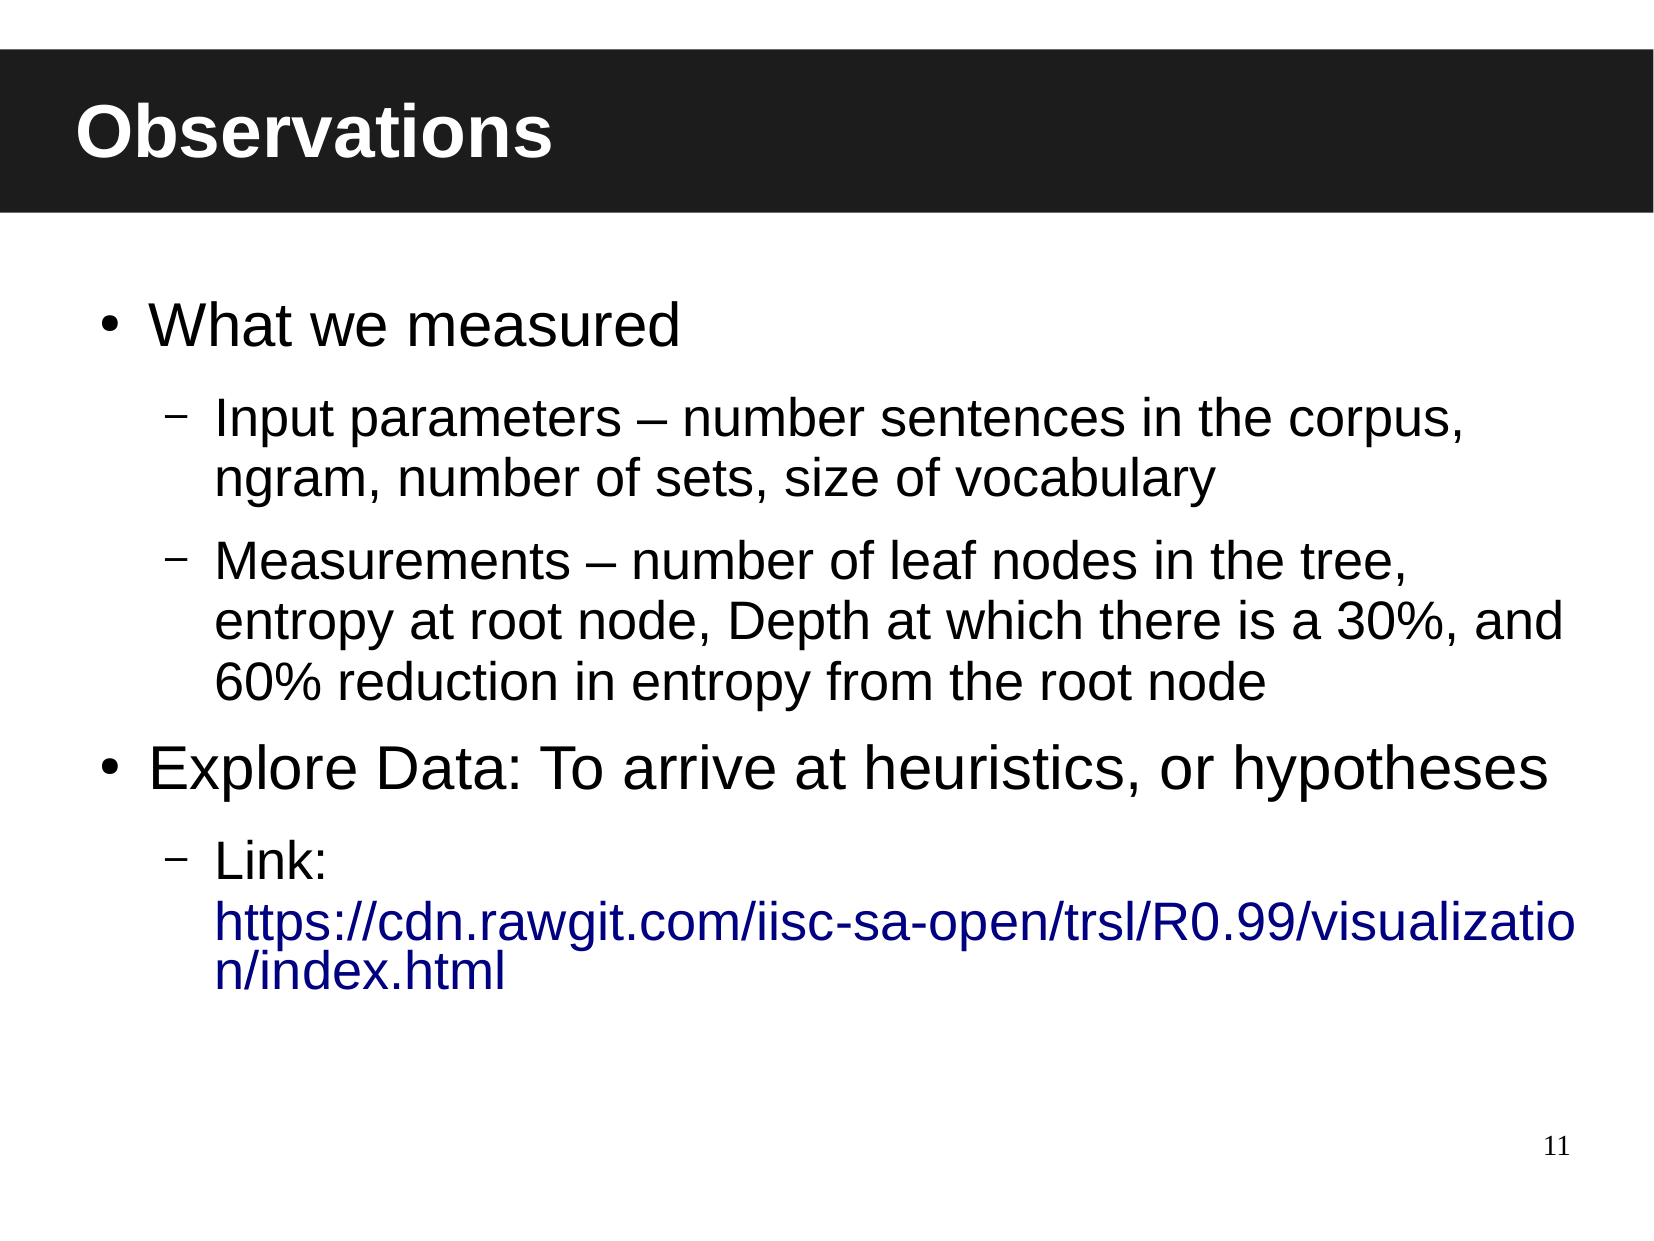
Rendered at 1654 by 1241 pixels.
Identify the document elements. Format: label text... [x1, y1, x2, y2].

title Observations [0, 49, 1654, 213]
list What we measured Input parameters – number sentences in the corpus, ngram, number of sets, size of vocabulary Measurements – number of leaf nodes in the tree, entropy at root node, Depth at which there is a 30%, and 60% reduction in entropy from the root node Explore Data: To arrive at heuristics, or hypotheses Link: https://cdn.rawgit.com/iisc-sa-open/trsl/R0.99/visualization/index.html [82, 290, 1571, 1010]
